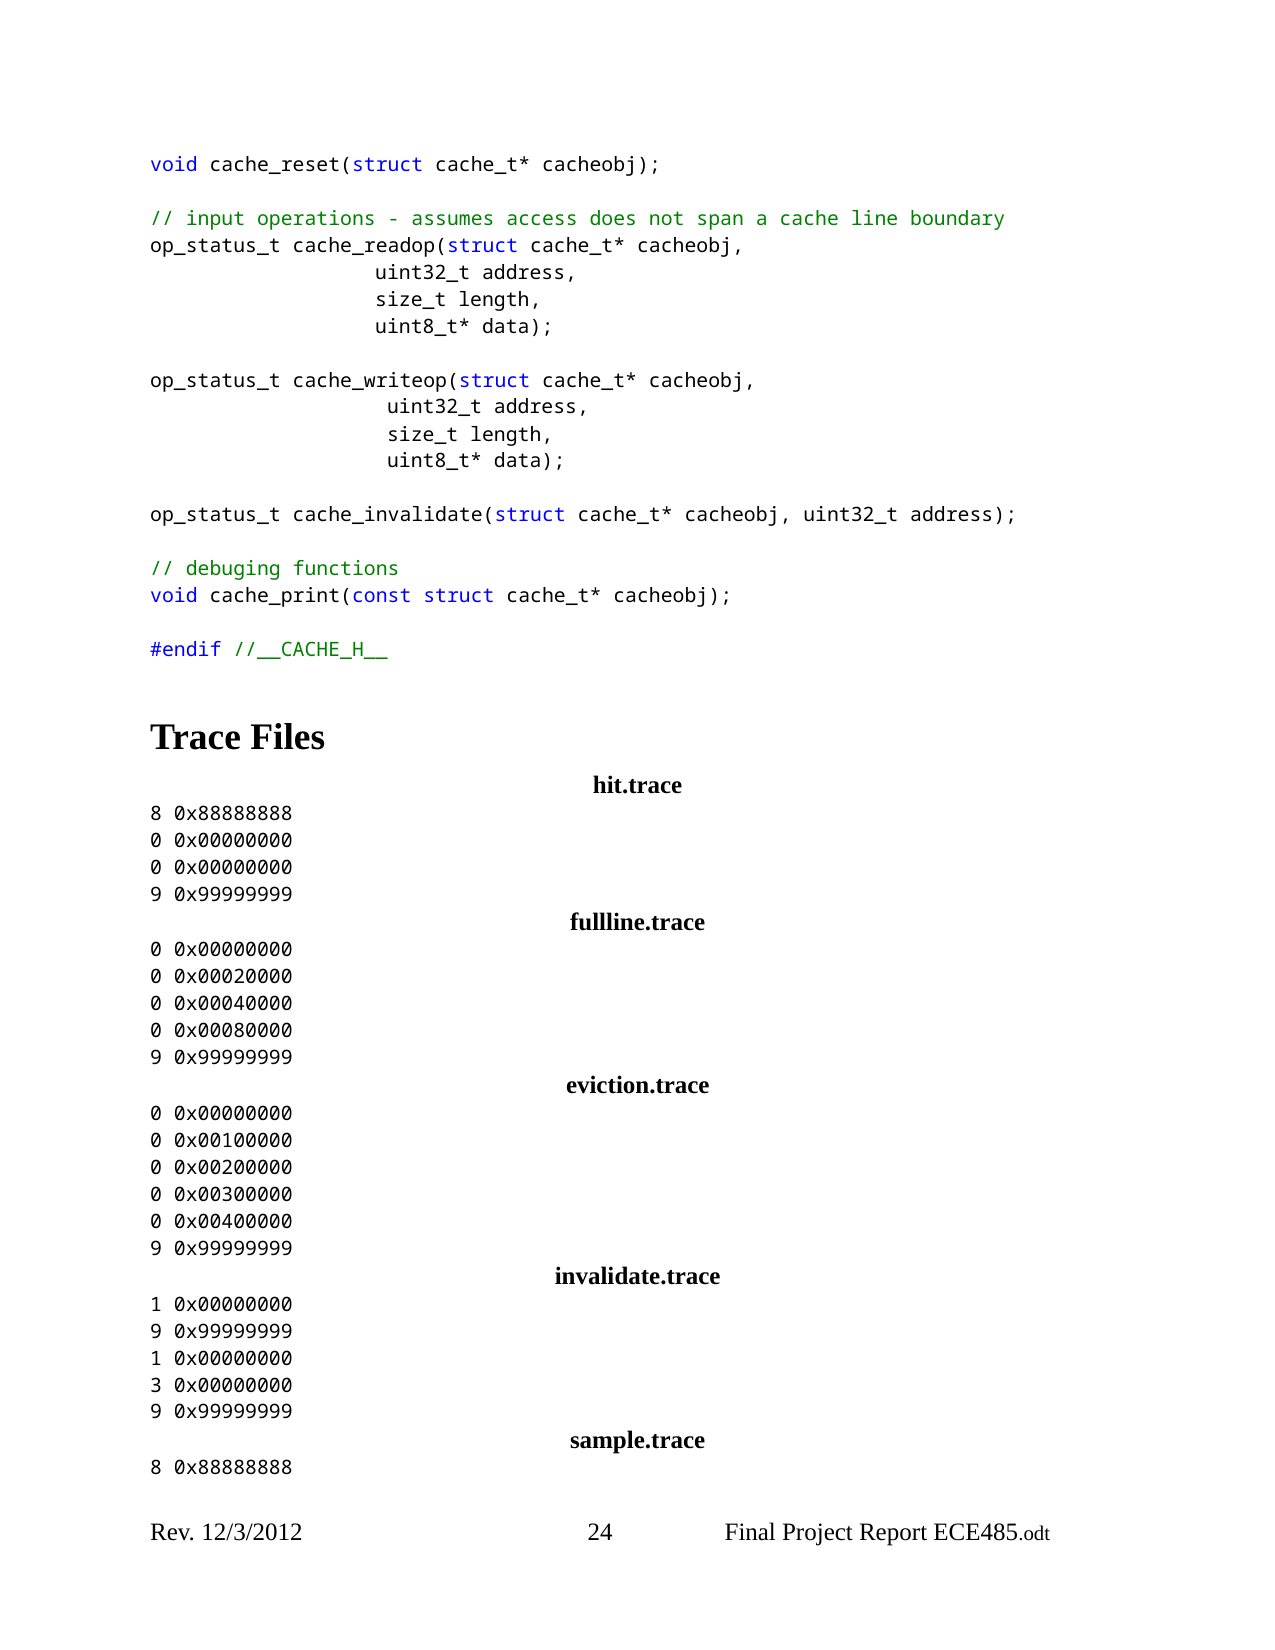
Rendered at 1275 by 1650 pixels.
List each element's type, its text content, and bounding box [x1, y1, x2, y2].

text 0 0x00300000 [150, 1180, 1125, 1207]
text 0 0x00000000 [150, 936, 1125, 963]
text 9 0x99999999 [150, 1398, 1125, 1425]
text uint8_t* data); [150, 447, 1125, 474]
text 0 0x00000000 [150, 826, 1125, 853]
text uint8_t* data); [150, 312, 1125, 339]
text void cache_reset(struct cache_t* cacheobj); [150, 150, 1125, 177]
text op_status_t cache_writeop(struct cache_t* cacheobj, [150, 366, 1125, 393]
text op_status_t cache_invalidate(struct cache_t* cacheobj, uint32_t address); [150, 501, 1125, 528]
text 9 0x99999999 [150, 1317, 1125, 1344]
text 8 0x88888888 [150, 1453, 1125, 1481]
text 8 0x88888888 [150, 799, 1125, 826]
text fullline.trace [150, 907, 1125, 936]
text 0 0x00200000 [150, 1153, 1125, 1180]
text 1 0x00000000 [150, 1344, 1125, 1371]
text 0 0x00400000 [150, 1207, 1125, 1234]
text 9 0x99999999 [150, 1043, 1125, 1071]
text 0 0x00080000 [150, 1017, 1125, 1043]
text 0 0x00000000 [150, 853, 1125, 880]
text size_t length, [150, 420, 1125, 447]
text 0 0x00020000 [150, 963, 1125, 989]
text // input operations - assumes access does not span a cache line boundary [150, 204, 1125, 231]
text sample.trace [150, 1425, 1125, 1453]
text size_t length, [150, 285, 1125, 312]
text 9 0x99999999 [150, 880, 1125, 907]
text 1 0x00000000 [150, 1290, 1125, 1317]
text op_status_t cache_readop(struct cache_t* cacheobj, [150, 231, 1125, 258]
text 3 0x00000000 [150, 1371, 1125, 1398]
text 0 0x00000000 [150, 1099, 1125, 1126]
text // debuging functions [150, 555, 1125, 582]
text hit.trace [150, 770, 1125, 799]
text 9 0x99999999 [150, 1234, 1125, 1261]
text #endif //__CACHE_H__ [150, 636, 1125, 663]
text invalidate.trace [150, 1261, 1125, 1290]
text void cache_print(const struct cache_t* cacheobj); [150, 582, 1125, 609]
text uint32_t address, [150, 258, 1125, 285]
subtitle Trace Files [150, 714, 1125, 758]
text 0 0x00040000 [150, 989, 1125, 1017]
text uint32_t address, [150, 393, 1125, 420]
text eviction.trace [150, 1071, 1125, 1099]
text 0 0x00100000 [150, 1126, 1125, 1153]
